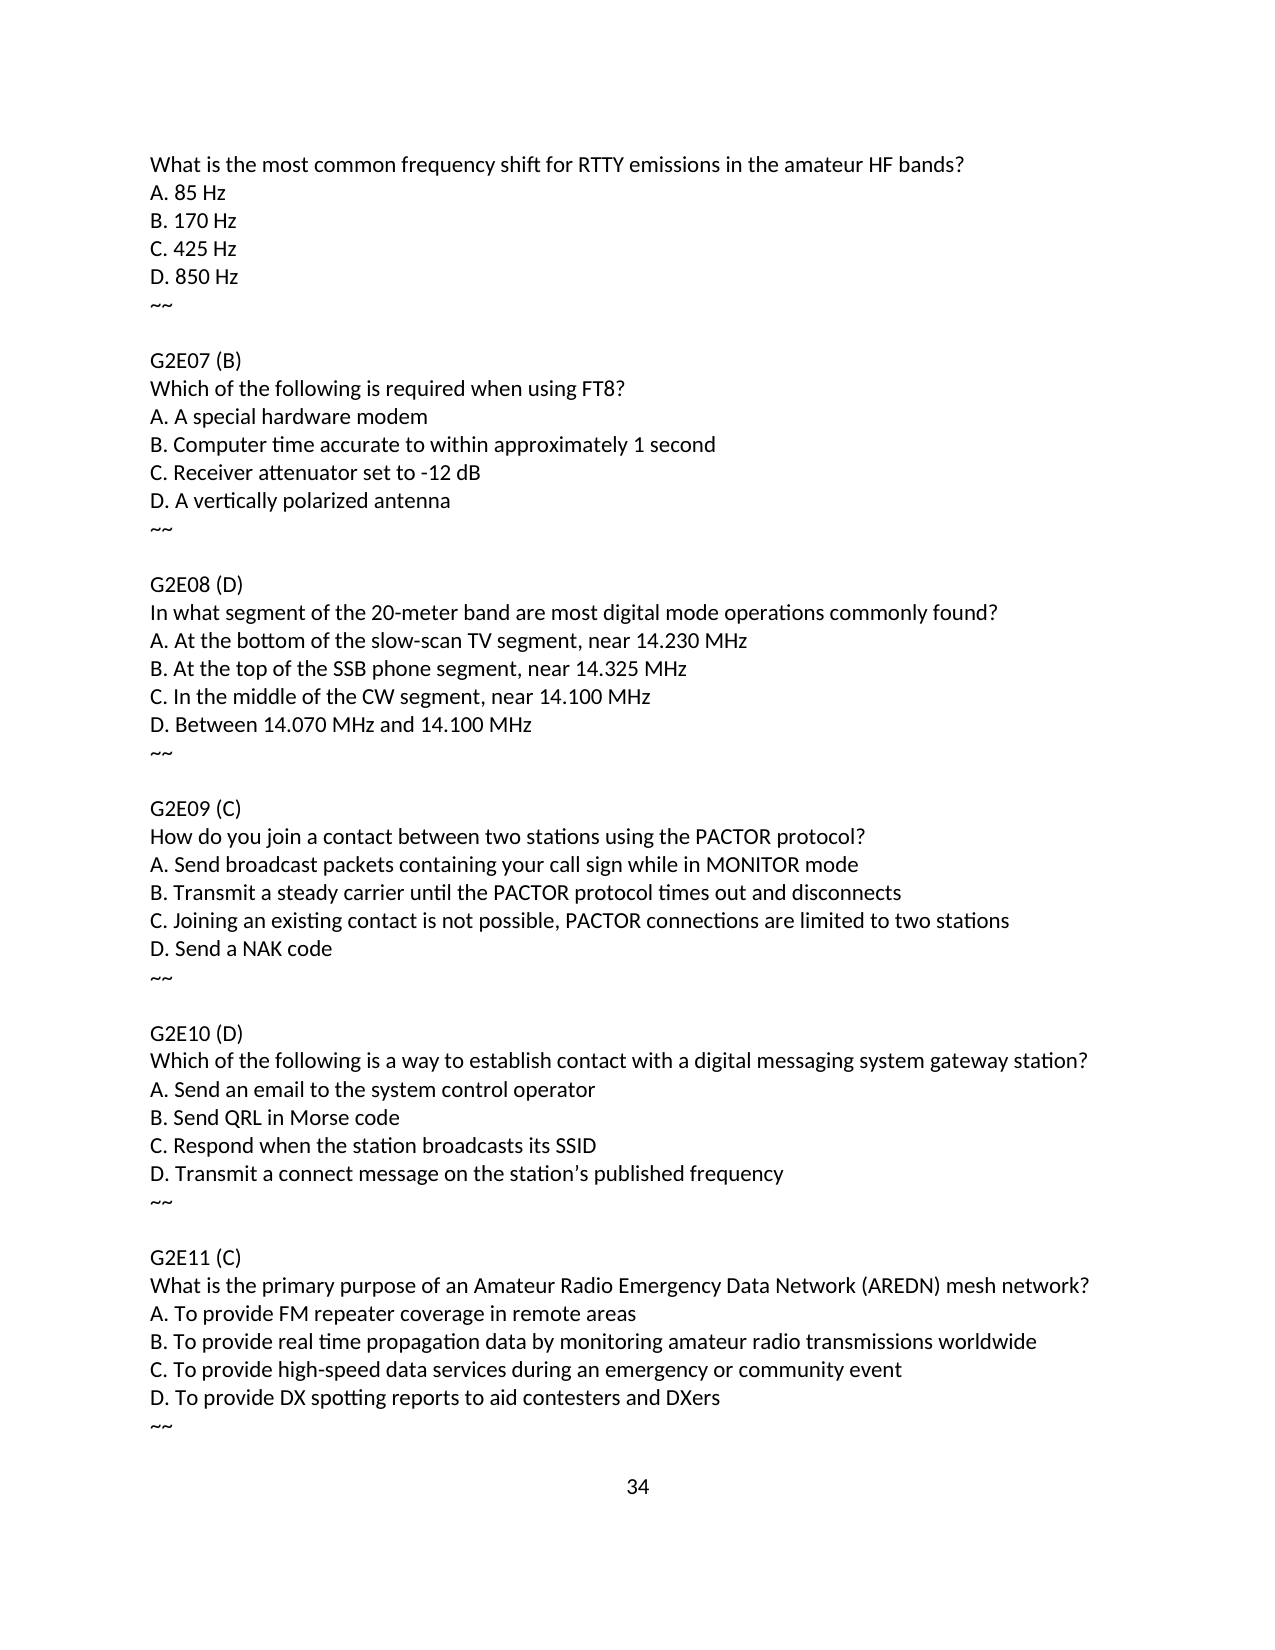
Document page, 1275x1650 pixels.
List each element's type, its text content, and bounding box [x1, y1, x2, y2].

text A. Send broadcast packets containing your call sign while in MONITOR mode [150, 851, 1125, 878]
text A. A special hardware modem [150, 402, 1125, 430]
text C. In the middle of the CW segment, near 14.100 MHz [150, 682, 1125, 710]
text B. At the top of the SSB phone segment, near 14.325 MHz [150, 654, 1125, 682]
text Which of the following is required when using FT8? [150, 374, 1125, 402]
text D. 850 Hz [150, 262, 1125, 290]
text D. A vertically polarized antenna [150, 486, 1125, 514]
text ~~ [150, 1411, 1125, 1439]
text In what segment of the 20-meter band are most digital mode operations commonly found? [150, 598, 1125, 626]
text What is the most common frequency shift for RTTY emissions in the amateur HF bands? [150, 150, 1125, 178]
text C. Receiver attenuator set to -12 dB [150, 458, 1125, 486]
text C. 425 Hz [150, 234, 1125, 262]
text D. Send a NAK code [150, 934, 1125, 963]
text What is the primary purpose of an Amateur Radio Emergency Data Network (AREDN) mesh network? [150, 1271, 1125, 1299]
text C. Joining an existing contact is not possible, PACTOR connections are limited to two stations [150, 907, 1125, 934]
text G2E10 (D) [150, 1019, 1125, 1047]
text ~~ [150, 963, 1125, 991]
text G2E09 (C) [150, 794, 1125, 822]
text B. To provide real time propagation data by monitoring amateur radio transmissions worldwide [150, 1327, 1125, 1355]
text ~~ [150, 290, 1125, 318]
text B. 170 Hz [150, 206, 1125, 234]
text C. Respond when the station broadcasts its SSID [150, 1131, 1125, 1159]
text G2E07 (B) [150, 346, 1125, 374]
text D. Between 14.070 MHz and 14.100 MHz [150, 710, 1125, 738]
text A. Send an email to the system control operator [150, 1075, 1125, 1103]
text ~~ [150, 738, 1125, 766]
text How do you join a contact between two stations using the PACTOR protocol? [150, 822, 1125, 851]
text G2E11 (C) [150, 1243, 1125, 1271]
text C. To provide high-speed data services during an emergency or community event [150, 1355, 1125, 1383]
text B. Transmit a steady carrier until the PACTOR protocol times out and disconnects [150, 878, 1125, 907]
text B. Send QRL in Morse code [150, 1103, 1125, 1131]
text D. To provide DX spotting reports to aid contesters and DXers [150, 1383, 1125, 1411]
text B. Computer time accurate to within approximately 1 second [150, 430, 1125, 458]
text G2E08 (D) [150, 570, 1125, 598]
text ~~ [150, 514, 1125, 542]
text A. 85 Hz [150, 178, 1125, 206]
text ~~ [150, 1187, 1125, 1215]
text Which of the following is a way to establish contact with a digital messaging system gateway station? [150, 1047, 1125, 1075]
text A. To provide FM repeater coverage in remote areas [150, 1299, 1125, 1327]
text A. At the bottom of the slow-scan TV segment, near 14.230 MHz [150, 626, 1125, 654]
text D. Transmit a connect message on the station’s published frequency [150, 1159, 1125, 1187]
